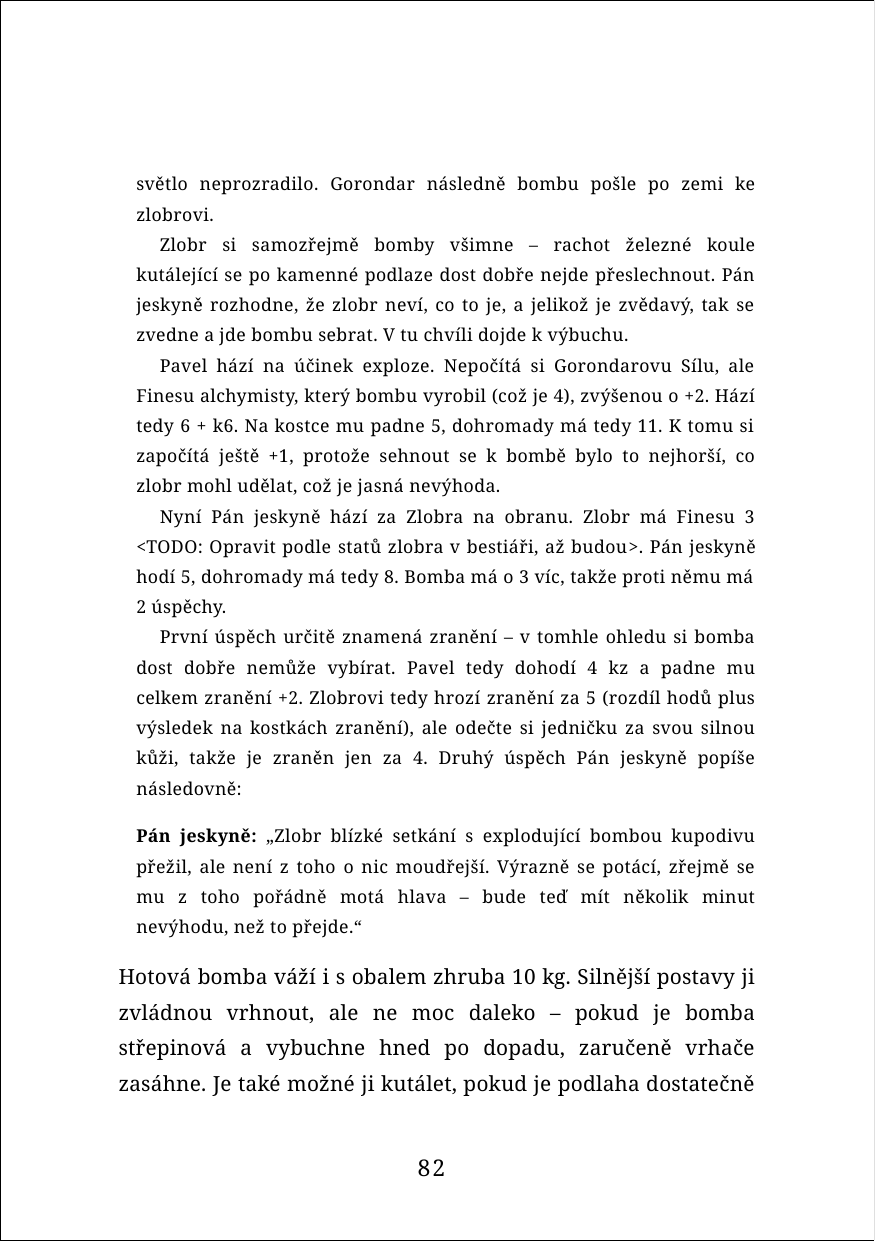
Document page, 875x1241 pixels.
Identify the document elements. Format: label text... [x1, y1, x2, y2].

text Hotová bomba váží i s obalem zhruba 10 kg. Silnější postavy ji zvládnou vrhnout, ale ne moc daleko – pokud je bomba střepinová a vybuchne hned po dopadu, zaručeně vrhače zasáhne. Je také možné ji kutálet, pokud je podlaha dostatečně [118, 962, 756, 1097]
text světlo neprozradilo. Gorondar následně bombu pošle po zemi ke zlobrovi. Zlobr si samozřejmě bomby všimne – rachot železné koule kutálející se po kamenné podlaze dost dobře nejde přeslechnout. Pán jeskyně rozhodne, že zlobr neví, co to je, a jelikož je zvědavý, tak se zvedne a jde bombu sebrat. V tu chvíli dojde k výbuchu. Pavel hází na účinek exploze. Nepočítá si Gorondarovu Sílu, ale Finesu alchymisty, který bombu vyrobil (což je 4), zvýšenou o +2. Hází tedy 6 + k6. Na kostce mu padne 5, dohromady má tedy 11. K tomu si započítá ještě +1, protože sehnout se k bombě bylo to nejhorší, co zlobr mohl udělat, což je jasná nevýhoda. Nyní Pán jeskyně hází za Zlobra na obranu. Zlobr má Finesu 3 <TODO: Opravit podle statů zlobra v bestiáři, až budou>. Pán jeskyně hodí 5, dohromady má tedy 8. Bomba má o 3 víc, takže proti němu má 2 úspěchy. První úspěch určitě znamená zranění – v tomhle ohledu si bomba dost dobře nemůže vybírat. Pavel tedy dohodí 4 kz a padne mu celkem zranění +2. Zlobrovi tedy hrozí zranění za 5 (rozdíl hodů plus výsledek na kostkách zranění), ale odečte si jedničku za svou silnou kůži, takže je zraněn jen za 4. Druhý úspěch Pán jeskyně popíše následovně: [136, 172, 756, 800]
text Pán jeskyně: „Zlobr blízké setkání s explodující bombou kupodivu přežil, ale není z toho o nic moudřejší. Výrazně se potácí, zřejmě se mu z toho pořádně motá hlava – bude teď mít několik minut nevýhodu, než to přejde.“ [136, 824, 756, 939]
